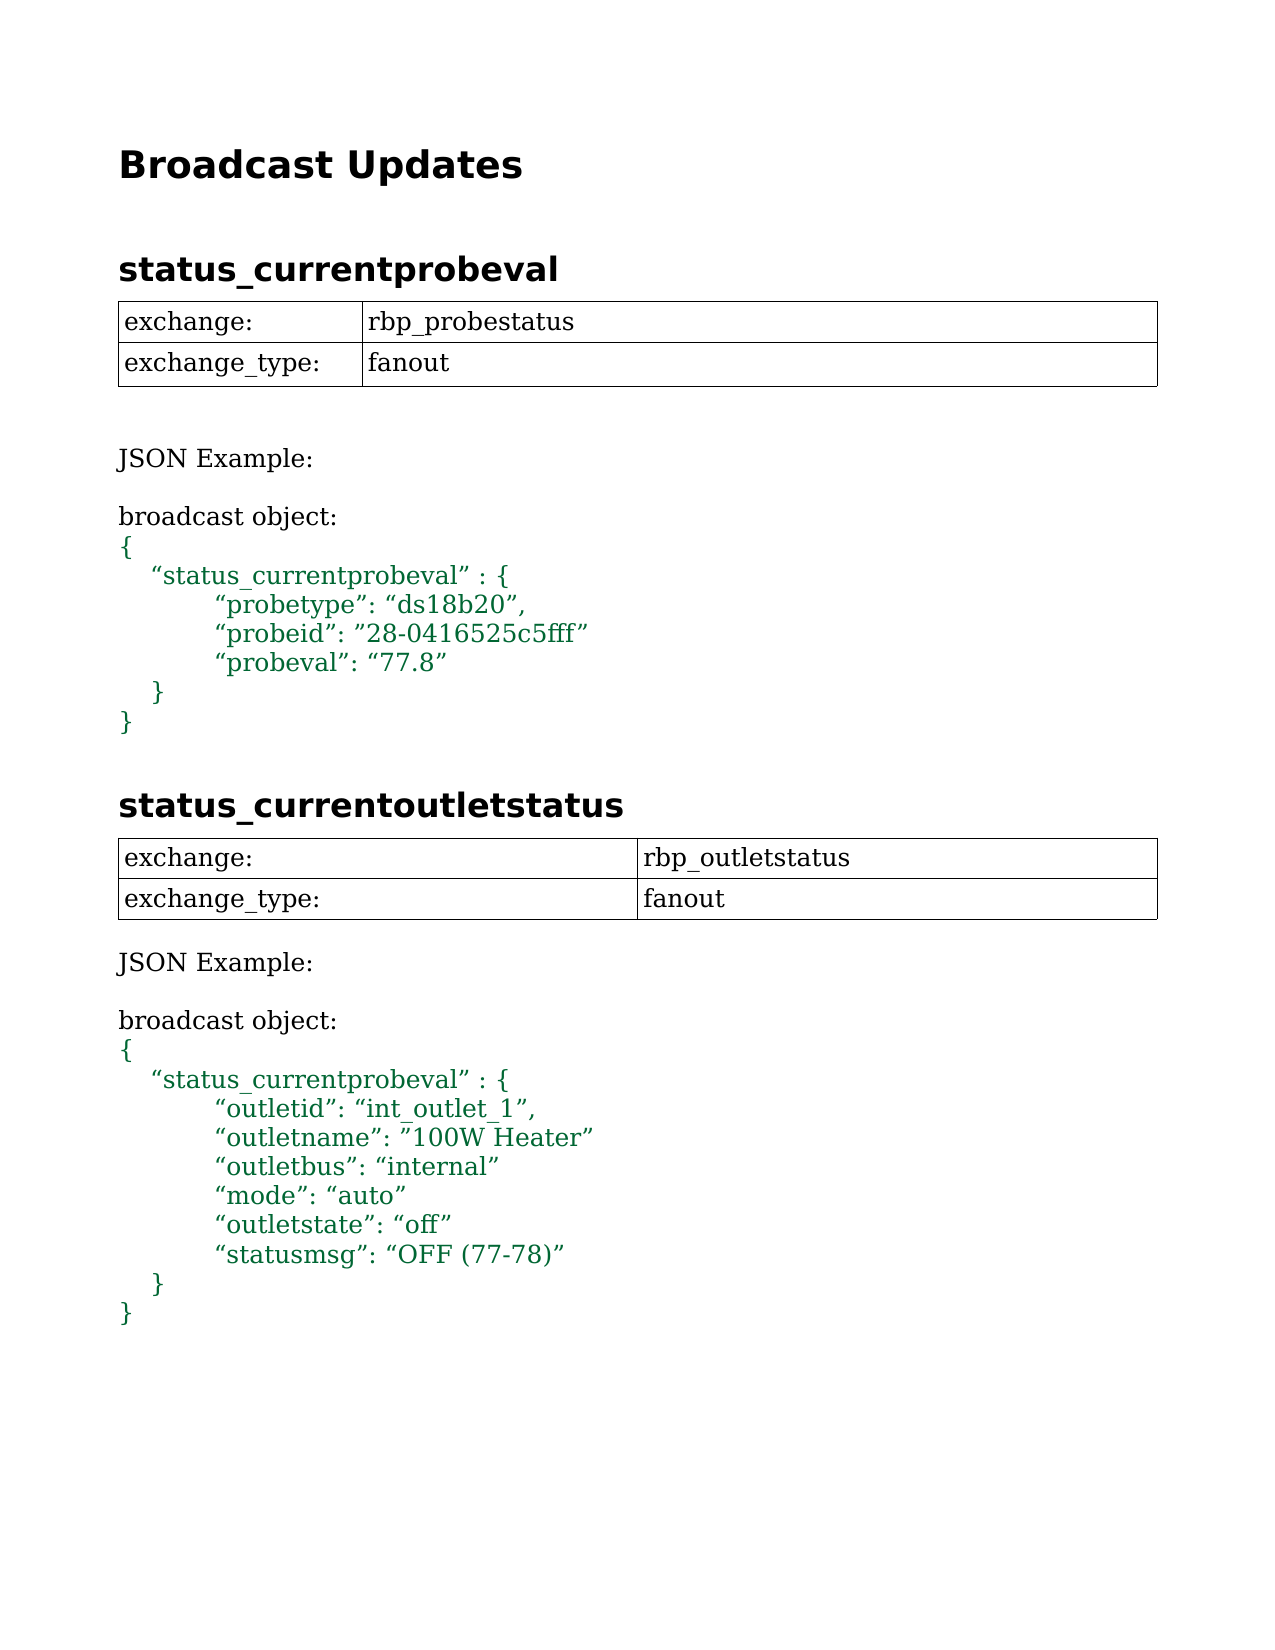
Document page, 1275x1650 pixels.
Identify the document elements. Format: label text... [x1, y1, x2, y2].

text “outletid”: “int_outlet_1”, [118, 1094, 1157, 1123]
table_cell exchange_type: [119, 343, 362, 386]
text “probeid”: ”28-0416525c5fff” [118, 619, 1157, 648]
text “outletname”: ”100W Heater” [118, 1123, 1157, 1152]
table_cell exchange_type: [119, 879, 637, 919]
text } [118, 707, 1157, 736]
text { [118, 1036, 1157, 1065]
text broadcast object: [118, 1006, 1157, 1036]
table_cell fanout [638, 879, 1157, 919]
text } [118, 1269, 1157, 1298]
table_header exchange: [119, 839, 637, 878]
table_header rbp_outletstatus [638, 839, 1157, 878]
text “statusmsg”: “OFF (77-78)” [118, 1240, 1157, 1269]
text “status_currentprobeval” : { [118, 561, 1157, 590]
text JSON Example: [118, 444, 1157, 473]
text broadcast object: [118, 502, 1157, 532]
text “probetype”: “ds18b20”, [118, 590, 1157, 619]
text “outletstate”: “off” [118, 1211, 1157, 1240]
text “probeval”: “77.8” [118, 648, 1157, 677]
subtitle status_currentprobeval [118, 250, 1157, 289]
text “outletbus”: “internal” [118, 1152, 1157, 1181]
table_header rbp_probestatus [363, 302, 1157, 342]
table_header exchange: [119, 302, 362, 342]
text { [118, 532, 1157, 561]
subtitle Broadcast Updates [118, 143, 1157, 187]
text } [118, 677, 1157, 707]
table_cell fanout [363, 343, 1157, 386]
text “status_currentprobeval” : { [118, 1065, 1157, 1094]
subtitle status_currentoutletstatus [118, 786, 1157, 825]
text } [118, 1298, 1157, 1327]
text JSON Example: [118, 948, 1157, 977]
text “mode”: “auto” [118, 1181, 1157, 1211]
